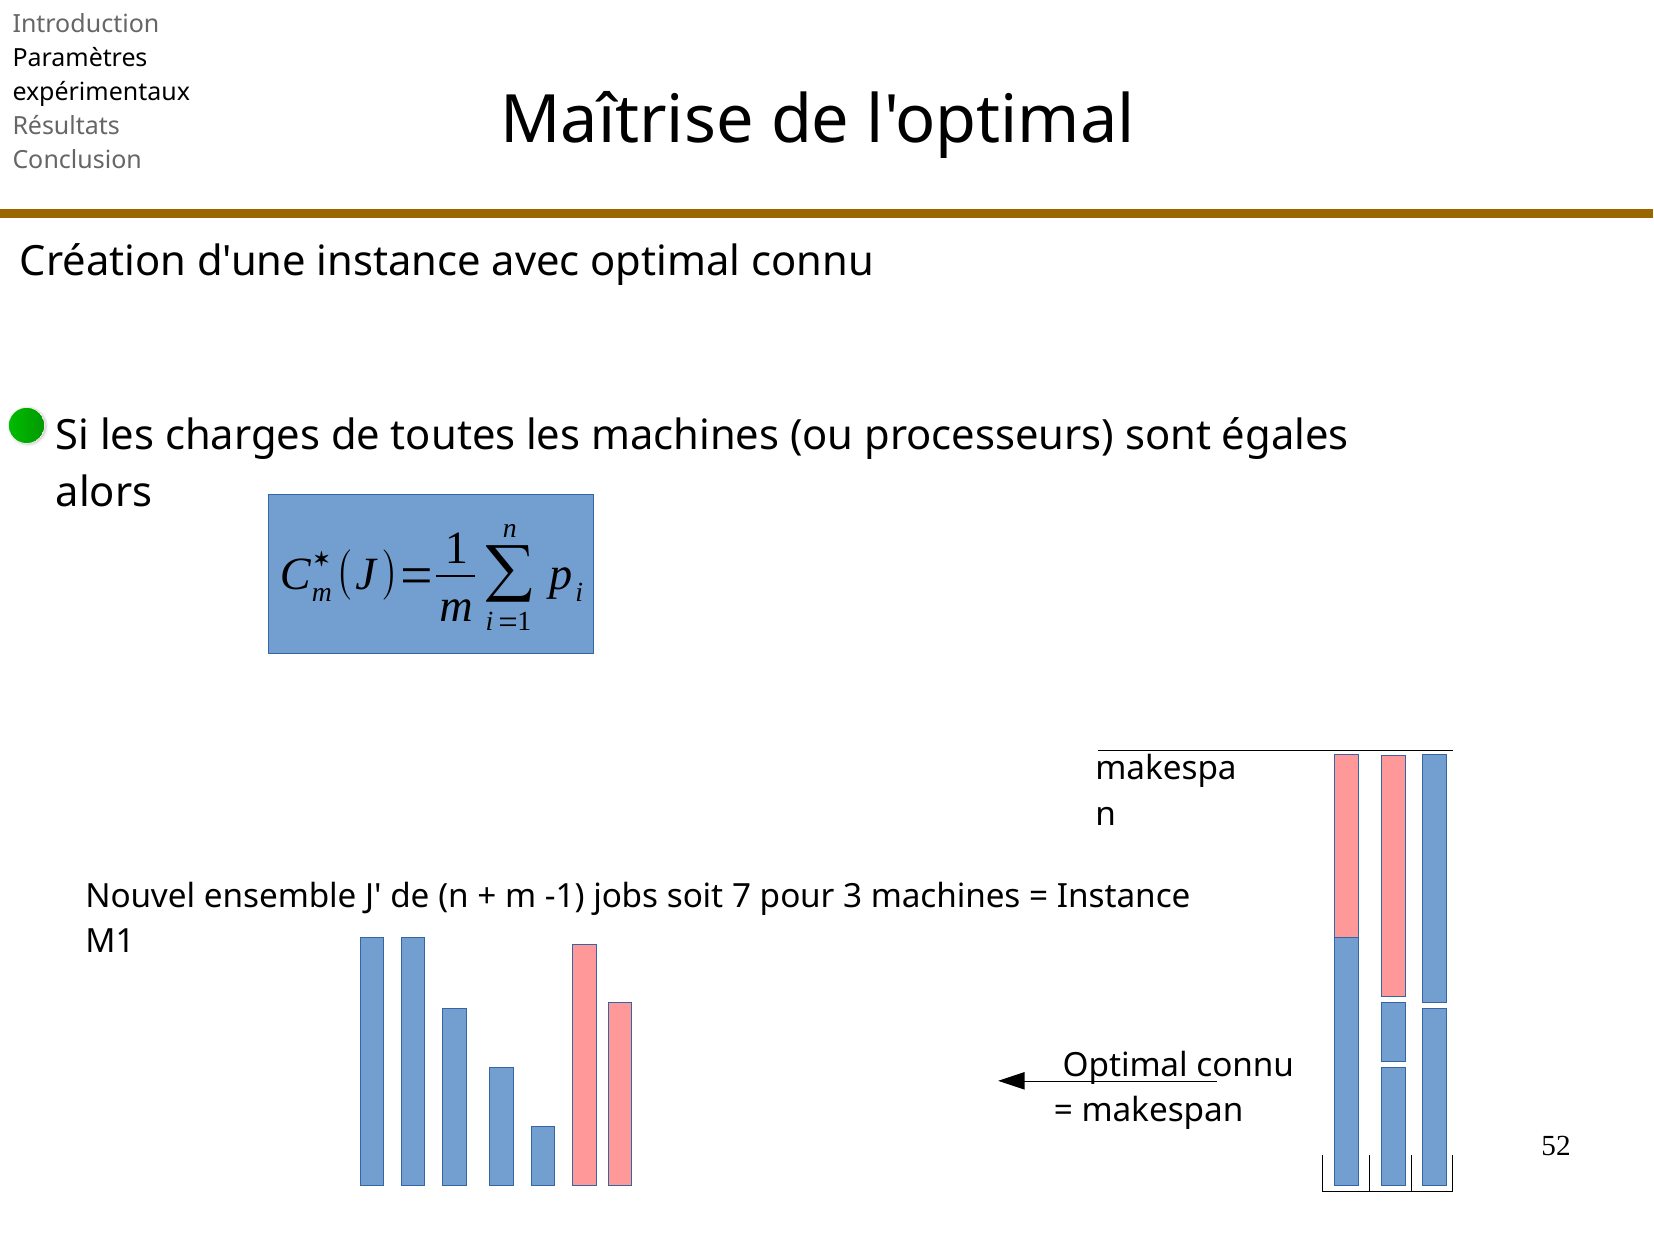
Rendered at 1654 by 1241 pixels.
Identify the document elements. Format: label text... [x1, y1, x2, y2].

text_box Optimal connu = makespan [1039, 1033, 1323, 1125]
text_box [1334, 754, 1359, 1186]
text_box [360, 937, 384, 1186]
picture [6, 405, 49, 448]
text_box [608, 1002, 632, 1186]
text_box [1381, 1002, 1406, 1062]
text_box [531, 1126, 555, 1186]
text_box [401, 937, 425, 1186]
picture [268, 511, 594, 636]
text_box Si les charges de toutes les machines (ou processeurs) sont égales alors [41, 397, 1441, 471]
text_box [489, 1067, 514, 1186]
text_box [442, 1008, 467, 1186]
text_box makespan [1080, 736, 1270, 790]
text_box Introduction Paramètres expérimentaux Résultats Conclusion [0, 0, 347, 128]
text_box Nouvel ensemble J' de (n + m -1) jobs soit 7 pour 3 machines = Instance M1 [70, 864, 1229, 956]
text_box [268, 636, 594, 654]
text_box [1422, 1008, 1447, 1186]
text_box [1381, 755, 1406, 997]
text_box [572, 944, 597, 1186]
text_box [268, 494, 594, 511]
title Maîtrise de l'optimal [82, 46, 1571, 187]
text_box [1422, 754, 1447, 1003]
text_box Création d'une instance avec optimal connu [4, 223, 921, 382]
text_box [1381, 1067, 1406, 1186]
